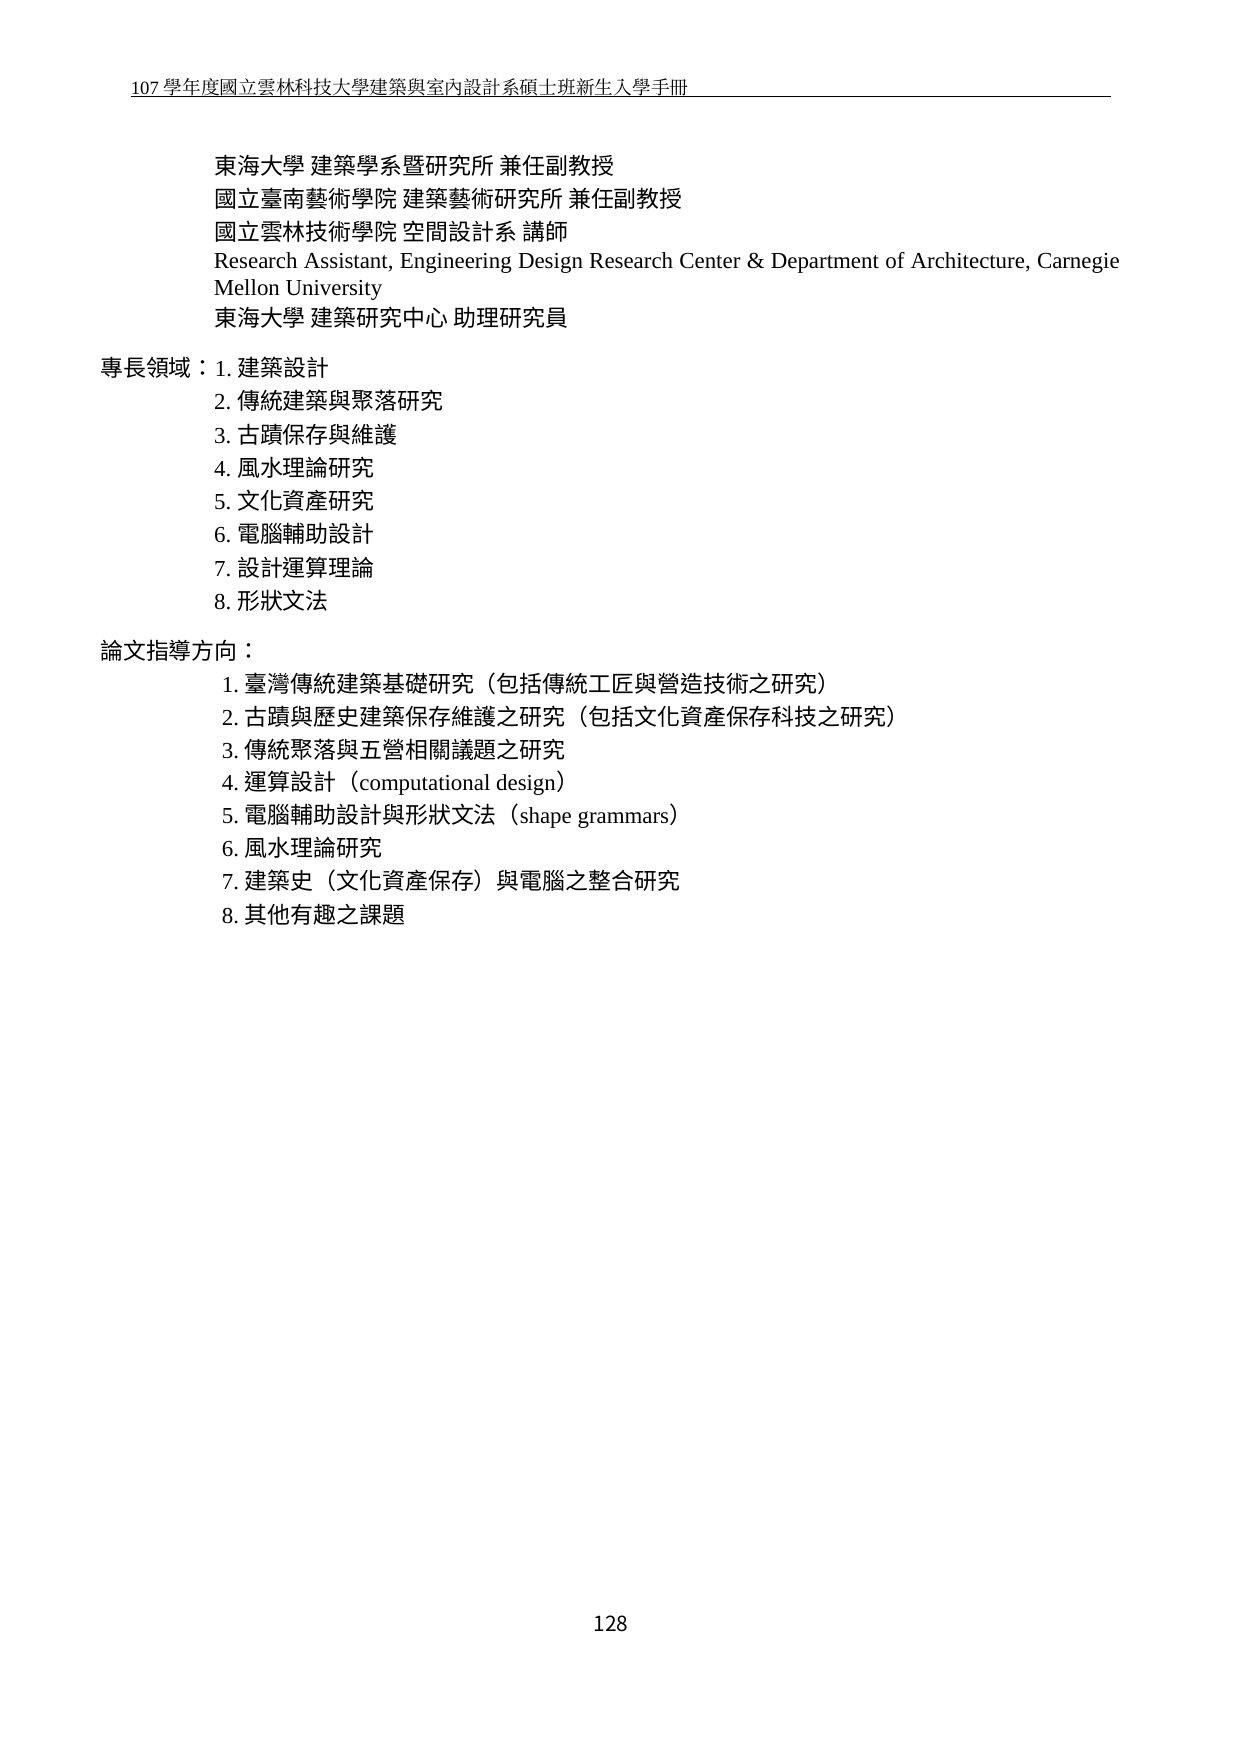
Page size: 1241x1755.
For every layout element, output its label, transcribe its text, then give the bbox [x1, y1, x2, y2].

text 5. 文化資產研究 [214, 483, 1122, 516]
text 3. 古蹟保存與維護 [214, 416, 1122, 450]
text Research Assistant, Engineering Design Research Center & Department of Architecture, Carnegie Mellon University [213, 247, 1122, 300]
text 7. 建築史（文化資產保存）與電腦之整合研究 [222, 863, 1122, 896]
text 7. 設計運算理論 [214, 549, 1122, 583]
text 4. 運算設計（computational design） [222, 766, 1122, 797]
text 6. 電腦輔助設計 [214, 516, 1122, 549]
text 2. 古蹟與歷史建築保存維護之研究（包括文化資產保存科技之研究） [222, 699, 1122, 732]
text 國立雲林技術學院 空間設計系 講師 [214, 214, 1122, 247]
text 東海大學 建築研究中心 助理研究員 [214, 300, 1122, 333]
text 1. 臺灣傳統建築基礎研究（包括傳統工匠與營造技術之研究） [222, 666, 1122, 699]
text 8. 形狀文法 [214, 583, 1122, 616]
text 3. 傳統聚落與五營相關議題之研究 [222, 732, 1122, 766]
text 8. 其他有趣之課題 [222, 896, 1122, 930]
text 論文指導方向： [100, 628, 1122, 666]
text 4. 風水理論研究 [214, 450, 1122, 483]
text 東海大學 建築學系暨研究所 兼任副教授 [214, 148, 1122, 181]
text 2. 傳統建築與聚落研究 [214, 383, 1122, 416]
text 5. 電腦輔助設計與形狀文法（shape grammars） [222, 797, 1122, 830]
text 6. 風水理論研究 [222, 830, 1122, 863]
text 專長領域：1. 建築設計 [100, 346, 1122, 383]
text 國立臺南藝術學院 建築藝術研究所 兼任副教授 [214, 181, 1122, 214]
